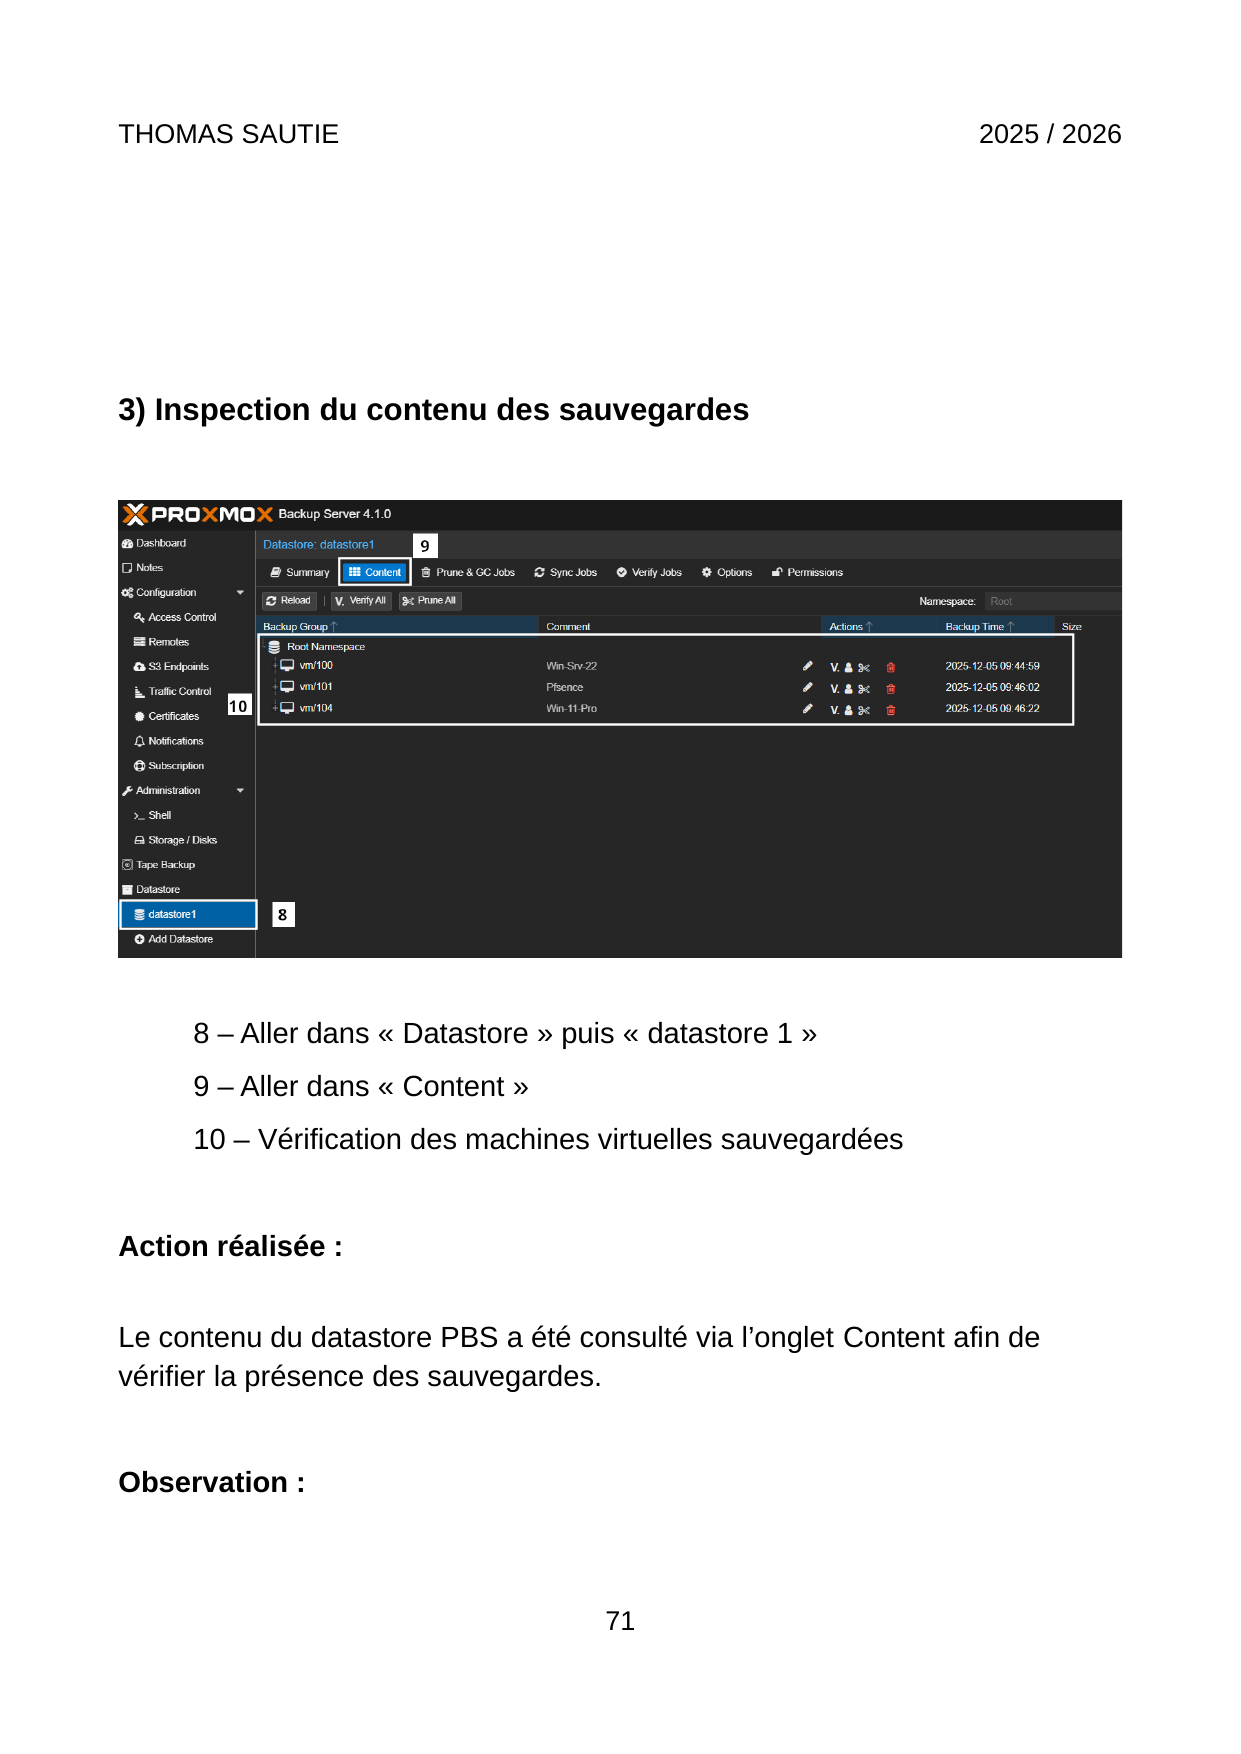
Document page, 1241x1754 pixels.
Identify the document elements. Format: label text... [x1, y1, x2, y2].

list 8 – Aller dans « Datastore » puis « datastore 1 » [164, 1016, 1122, 1049]
text Action réalisée : [118, 1228, 1122, 1262]
text 3) Inspection du contenu des sauvegardes [118, 391, 1122, 427]
text Observation : [118, 1465, 1122, 1498]
list 10 – Vérification des machines virtuelles sauvegardées [164, 1122, 1122, 1156]
picture [118, 500, 1123, 958]
text Le contenu du datastore PBS a été consulté via l’onglet Content afin de vérifier la présence des sauvegardes. [118, 1282, 1122, 1392]
list 9 – Aller dans « Content » [164, 1069, 1122, 1103]
